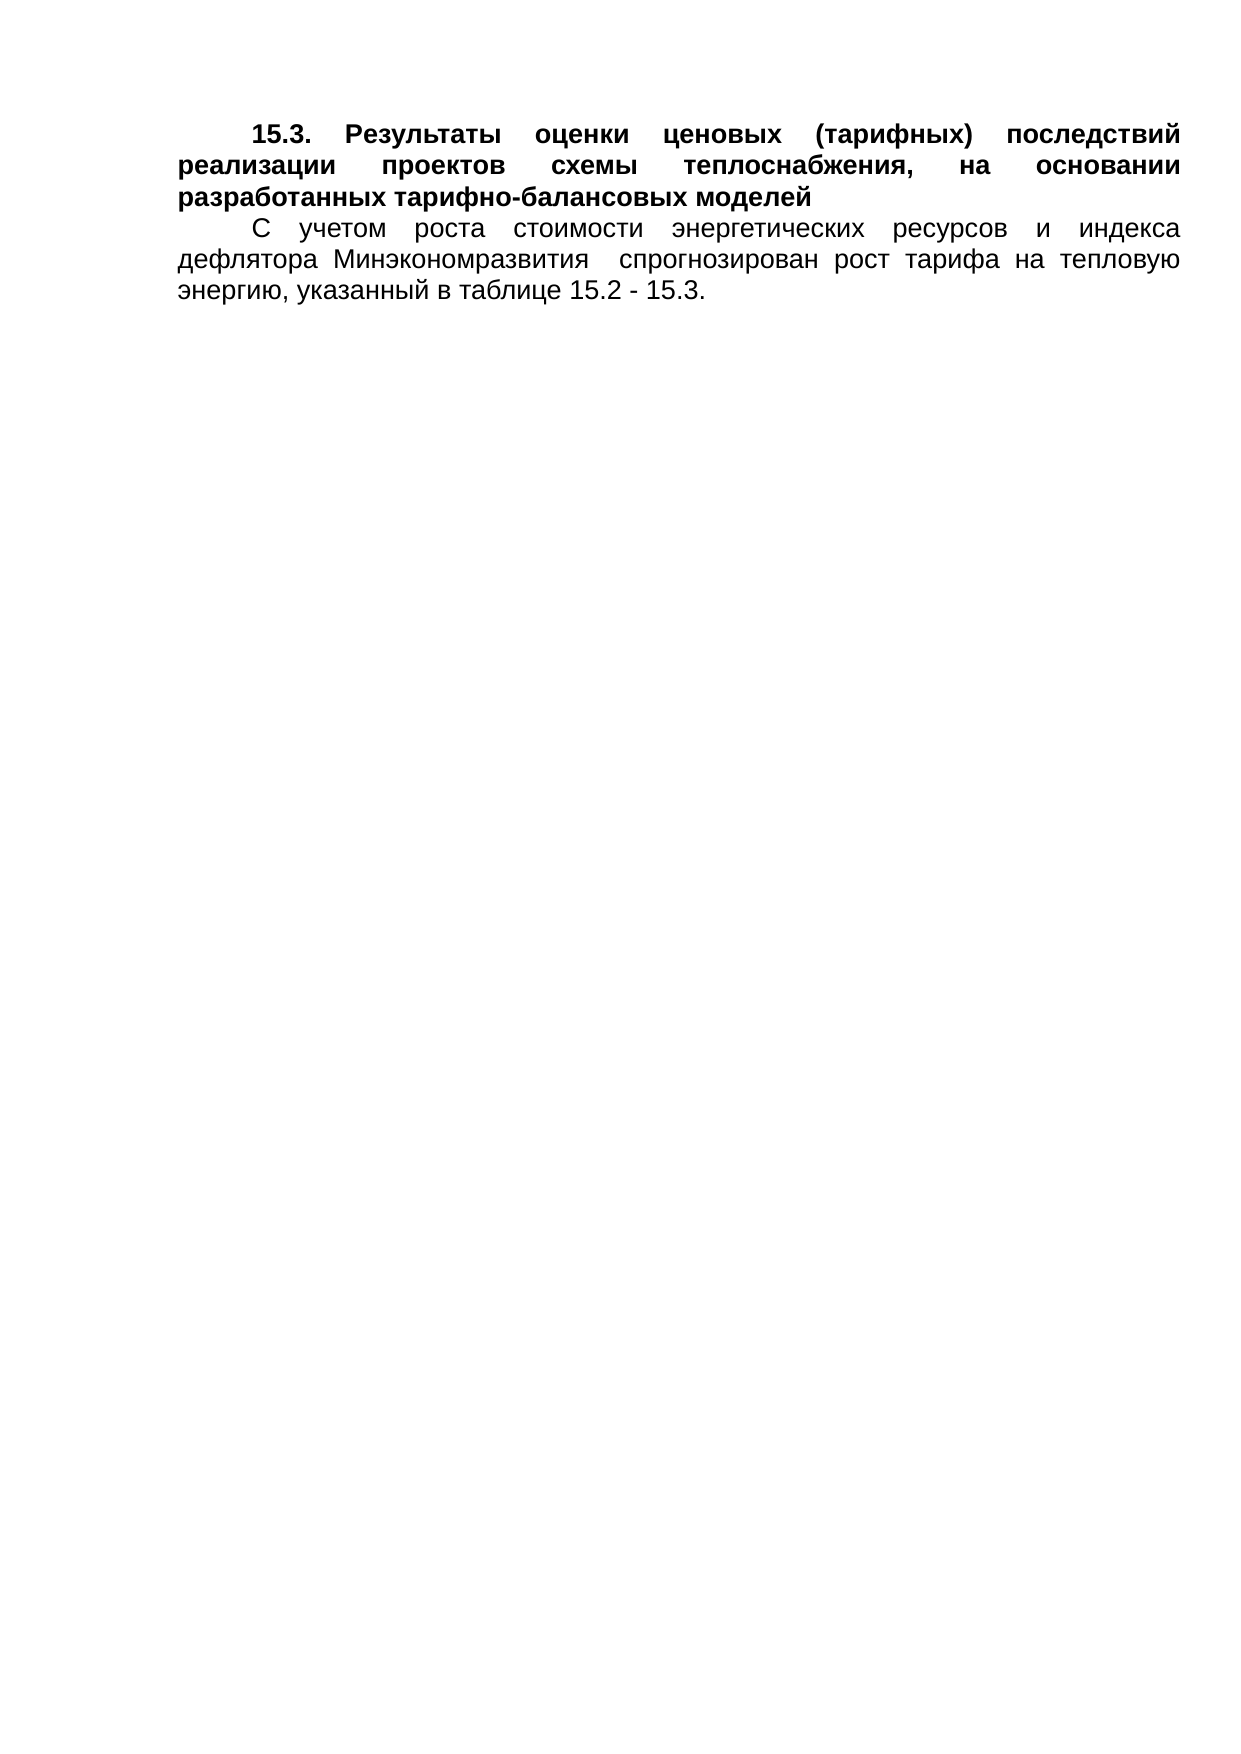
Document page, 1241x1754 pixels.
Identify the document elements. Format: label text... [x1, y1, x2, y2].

list С учетом роста стоимости энергетических ресурсов и индекса дефлятора Минэкономразвития спрогнозирован рост тарифа на тепловую энергию, указанный в таблице 15.2 - 15.3. [177, 212, 1181, 306]
subtitle 15.3. Результаты оценки ценовых (тарифных) последствий реализации проектов схемы теплоснабжения, на основании разработанных тарифно-балансовых моделей [177, 118, 1181, 212]
